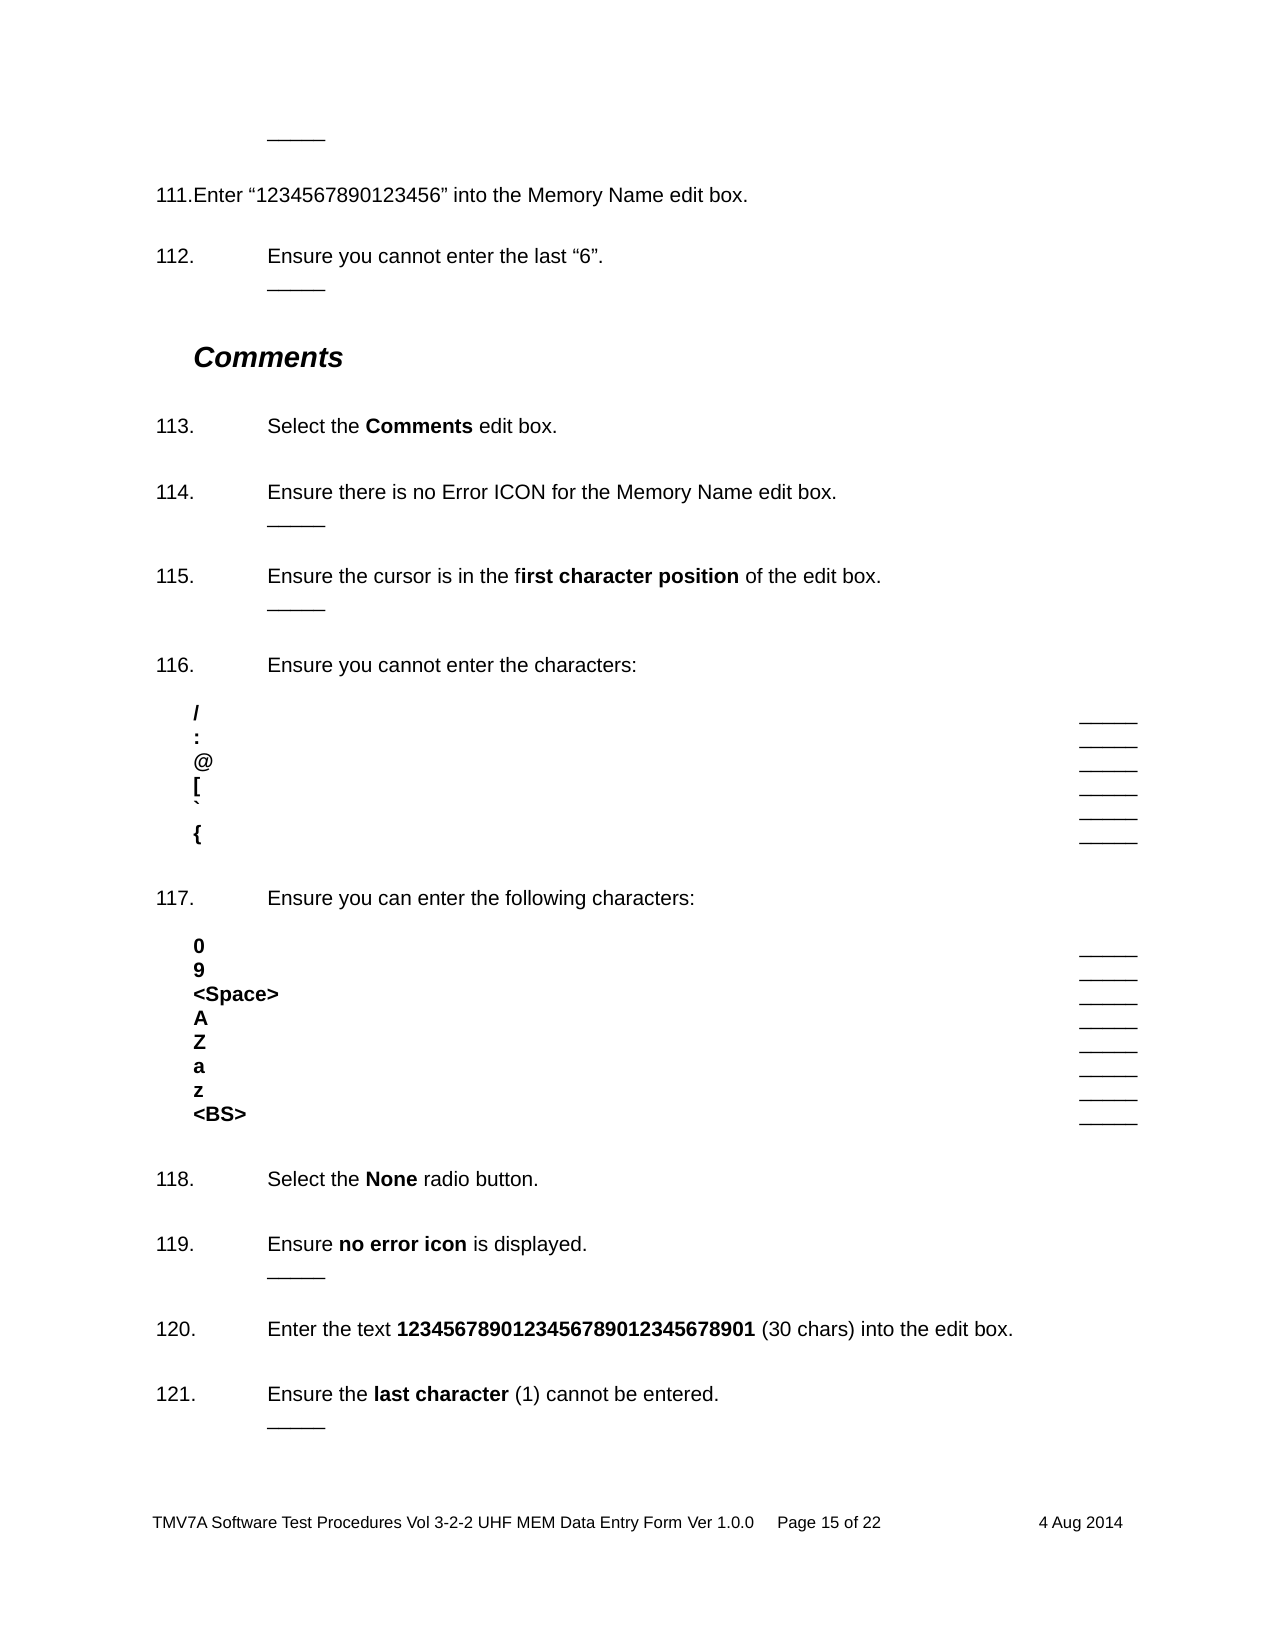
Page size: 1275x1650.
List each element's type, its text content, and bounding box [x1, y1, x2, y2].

list Ensure you cannot enter the last “6”. _____ Comments [156, 244, 1157, 402]
list Ensure no error icon is displayed. _____ [156, 1232, 1157, 1304]
list Enter the text 1234567890123456789012345678901 (30 chars) into the edit box. [156, 1316, 1157, 1369]
list Select the None radio button. [156, 1167, 1157, 1219]
list Ensure there is no Error ICON for the Memory Name edit box. _____ [156, 479, 1157, 551]
list _____ [156, 118, 1157, 171]
list Enter “1234567890123456” into the Memory Name edit box. [156, 183, 1157, 231]
list Ensure the last character (1) cannot be entered. _____ [156, 1382, 1157, 1458]
list Ensure you cannot enter the characters: / _____ : _____ @ _____ [ _____ ` _____ { _____ [156, 653, 1157, 873]
list Ensure you can enter the following characters: 0 _____ 9 _____ <Space> _____ A _____ Z _____ a _____ z _____ <BS> _____ [156, 886, 1157, 1154]
list Ensure the cursor is in the first character position of the edit box. _____ [156, 564, 1157, 641]
list Select the Comments edit box. [156, 414, 1157, 467]
